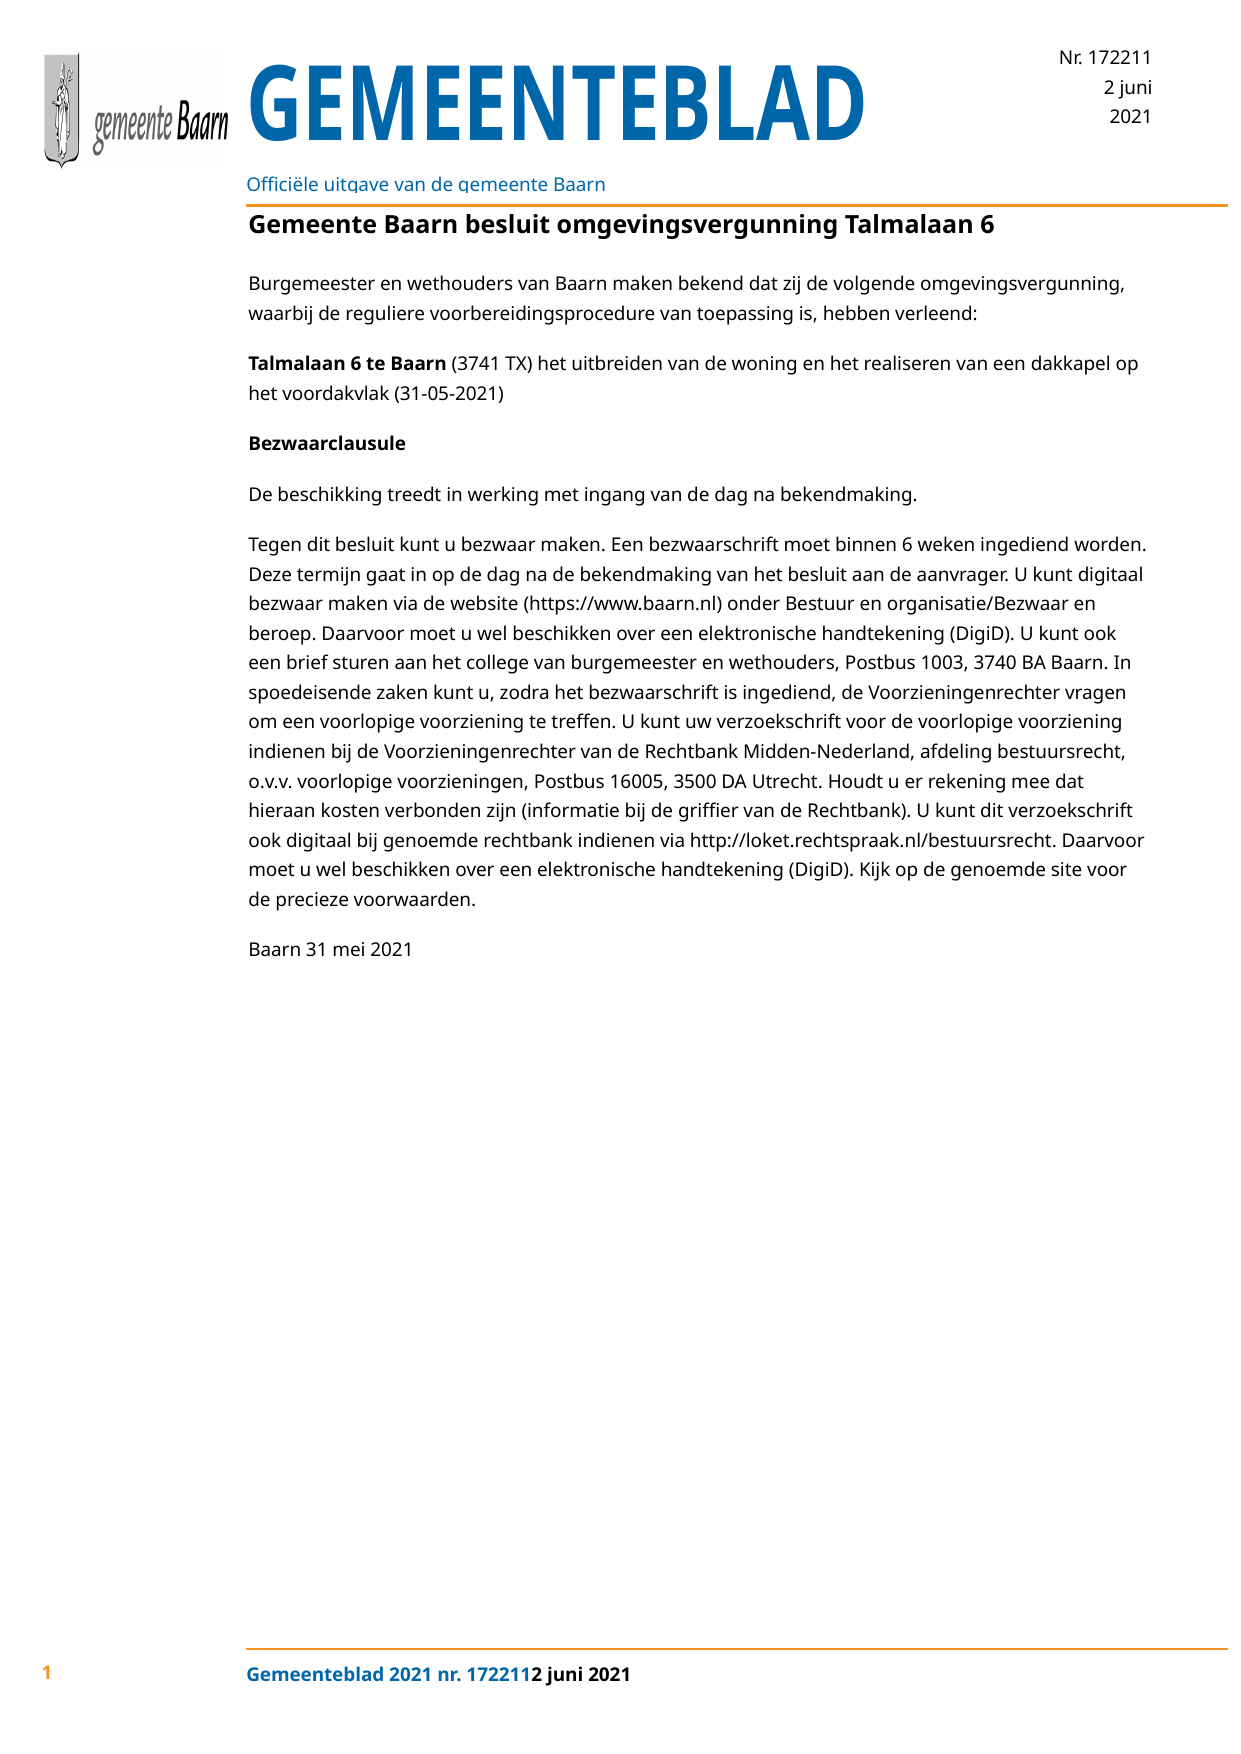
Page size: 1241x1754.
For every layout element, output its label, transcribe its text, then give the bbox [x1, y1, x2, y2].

text Tegen dit besluit kunt u bezwaar maken. Een bezwaarschrift moet binnen 6 weken ingediend worden. Deze termijn gaat in op de dag na de bekendmaking van het besluit aan de aanvrager. U kunt digitaal bezwaar maken via de website (https://www.baarn.nl) onder Bestuur en organisatie/Bezwaar en beroep. Daarvoor moet u wel beschikken over een elektronische handtekening (DigiD). U kunt ook een brief sturen aan het college van burgemeester en wethouders, Postbus 1003, 3740 BA Baarn. In spoedeisende zaken kunt u, zodra het bezwaarschrift is ingediend, de Voorzieningenrechter vragen om een voorlopige voorziening te treffen. U kunt uw verzoekschrift voor de voorlopige voorziening indienen bij de Voorzieningenrechter van de Rechtbank Midden-Nederland, afdeling bestuursrecht, o.v.v. voorlopige voorzieningen, Postbus 16005, 3500 DA Utrecht. Houdt u er rekening mee dat hieraan kosten verbonden zijn (informatie bij de griffier van de Rechtbank). U kunt dit verzoekschrift ook digitaal bij genoemde rechtbank indienen via http://loket.rechtspraak.nl/bestuursrecht. Daarvoor moet u wel beschikken over een elektronische handtekening (DigiD). Kijk op de genoemde site voor de precieze voorwaarden. [248, 531, 1152, 912]
text Baarn 31 mei 2021 [248, 937, 1152, 962]
text Talmalaan 6 te Baarn (3741 TX) het uitbreiden van de woning en het realiseren van een dakkapel op het voordakvlak (31-05-2021) [248, 350, 1152, 406]
text Burgemeester en wethouders van Baarn maken bekend dat zij de volgende omgevingsvergunning, waarbij de reguliere voorbereidingsprocedure van toepassing is, hebben verleend: [248, 270, 1152, 326]
text De beschikking treedt in werking met ingang van de dag na bekendmaking. [248, 481, 1152, 506]
text Gemeente Baarn besluit omgevingsvergunning Talmalaan 6 [248, 207, 1152, 241]
text Bezwaarclausule [248, 430, 1152, 456]
picture [41, 47, 231, 172]
